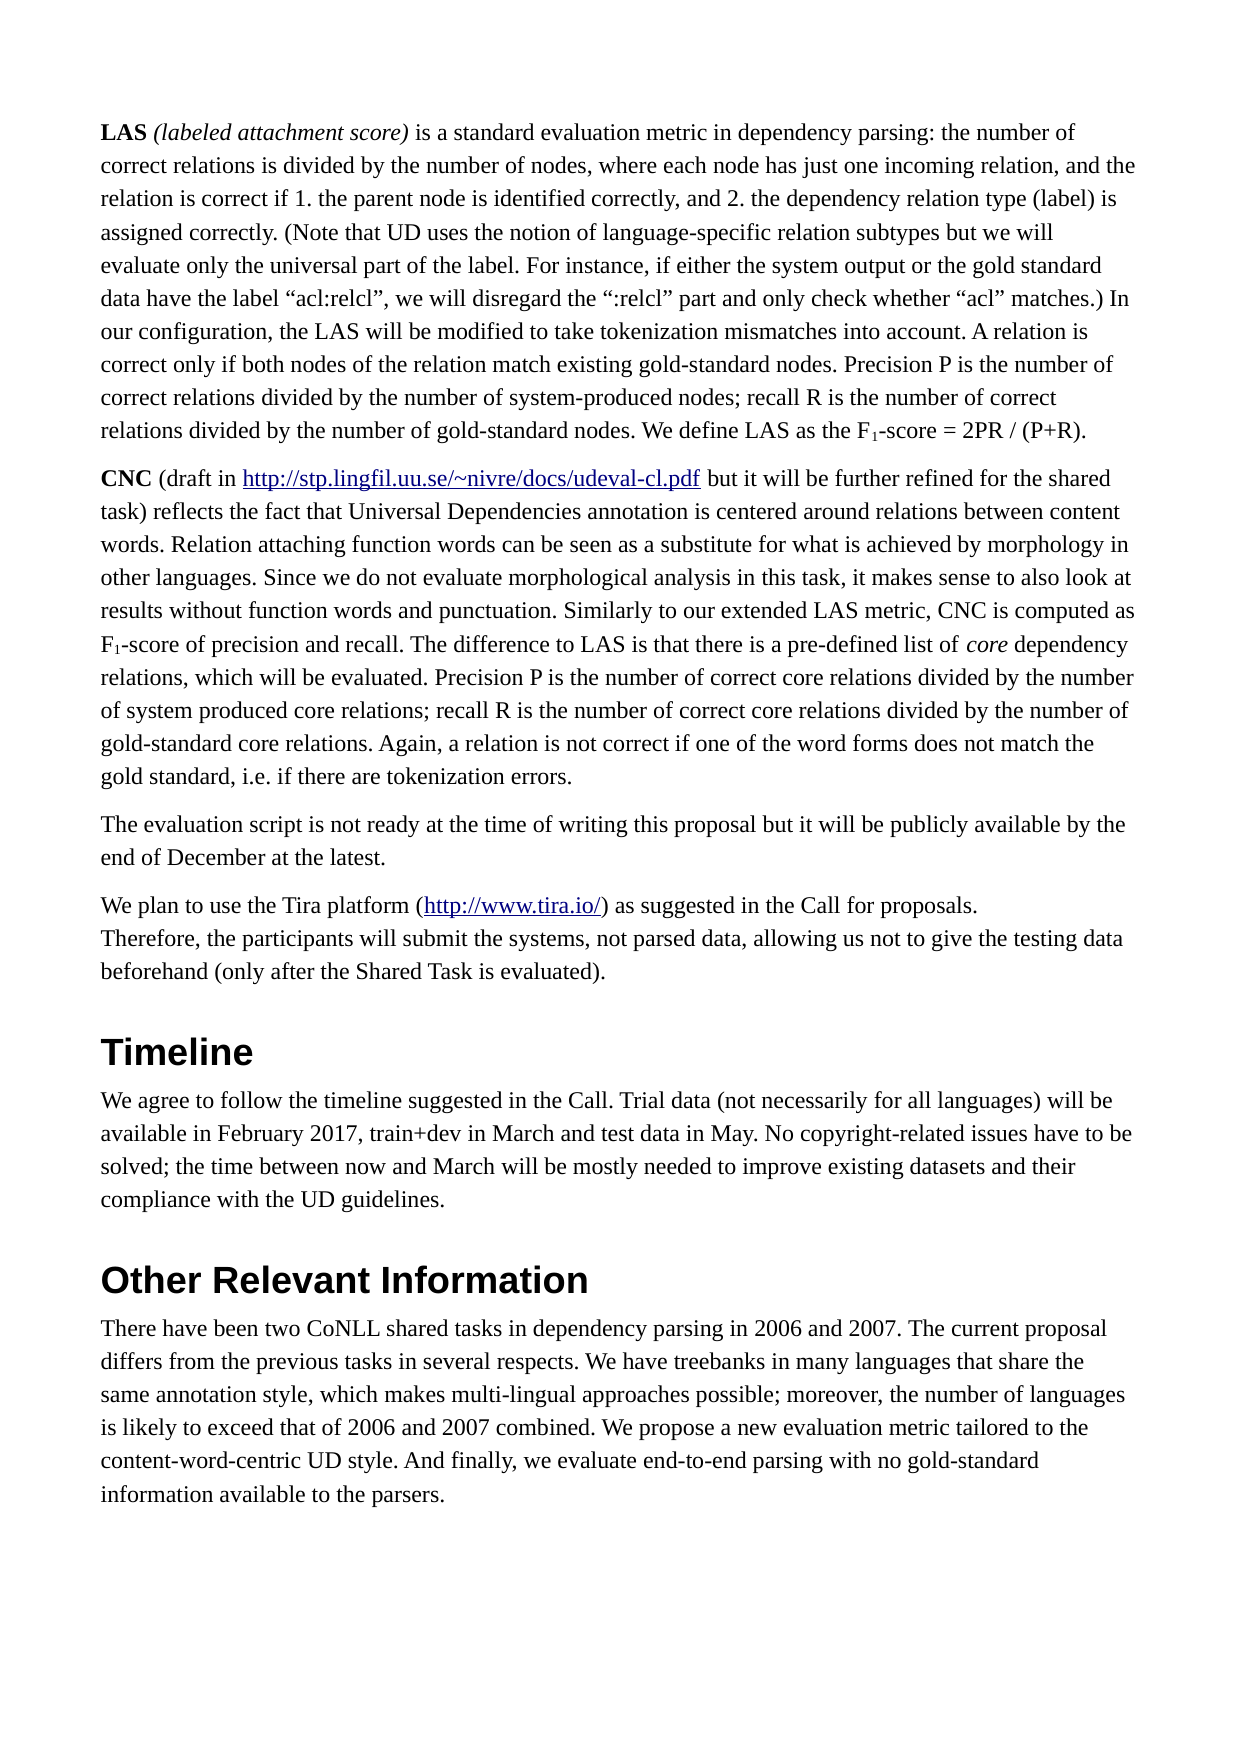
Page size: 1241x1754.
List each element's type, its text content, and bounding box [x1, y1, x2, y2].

text The evaluation script is not ready at the time of writing this proposal but it will be publicly available by the end of December at the latest. [100, 810, 1140, 871]
text There have been two CoNLL shared tasks in dependency parsing in 2006 and 2007. The current proposal differs from the previous tasks in several respects. We have treebanks in many languages that share the same annotation style, which makes multi-lingual approaches possible; moreover, the number of languages is likely to exceed that of 2006 and 2007 combined. We propose a new evaluation metric tailored to the content-word-centric UD style. And finally, we evaluate end-to-end parsing with no gold-standard information available to the parsers. [100, 1314, 1140, 1507]
subtitle Other Relevant Information [100, 1258, 1140, 1301]
text CNC (draft in http://stp.lingfil.uu.se/~nivre/docs/udeval-cl.pdf but it will be further refined for the shared task) reflects the fact that Universal Dependencies annotation is centered around relations between content words. Relation attaching function words can be seen as a substitute for what is achieved by morphology in other languages. Since we do not evaluate morphological analysis in this task, it makes sense to also look at results without function words and punctuation. Similarly to our extended LAS metric, CNC is computed as F1-score of precision and recall. The difference to LAS is that there is a pre-defined list of core dependency relations, which will be evaluated. Precision P is the number of correct core relations divided by the number of system produced core relations; recall R is the number of correct core relations divided by the number of gold-standard core relations. Again, a relation is not correct if one of the word forms does not match the gold standard, i.e. if there are tokenization errors. [100, 464, 1140, 790]
text We agree to follow the timeline suggested in the Call. Trial data (not necessarily for all languages) will be available in February 2017, train+dev in March and test data in May. No copyright-related issues have to be solved; the time between now and March will be mostly needed to improve existing datasets and their compliance with the UD guidelines. [100, 1086, 1140, 1213]
subtitle Timeline [100, 1029, 1140, 1073]
text LAS (labeled attachment score) is a standard evaluation metric in dependency parsing: the number of correct relations is divided by the number of nodes, where each node has just one incoming relation, and the relation is correct if 1. the parent node is identified correctly, and 2. the dependency relation type (label) is assigned correctly. (Note that UD uses the notion of language-specific relation subtypes but we will evaluate only the universal part of the label. For instance, if either the system output or the gold standard data have the label “acl:relcl”, we will disregard the “:relcl” part and only check whether “acl” matches.) In our configuration, the LAS will be modified to take tokenization mismatches into account. A relation is correct only if both nodes of the relation match existing gold-standard nodes. Precision P is the number of correct relations divided by the number of system-produced nodes; recall R is the number of correct relations divided by the number of gold-standard nodes. We define LAS as the F1-score = 2PR / (P+R). [100, 118, 1140, 444]
text We plan to use the Tira platform (http://www.tira.io/) as suggested in the Call for proposals. Therefore, the participants will submit the systems, not parsed data, allowing us not to give the testing data beforehand (only after the Shared Task is evaluated). [100, 891, 1140, 984]
